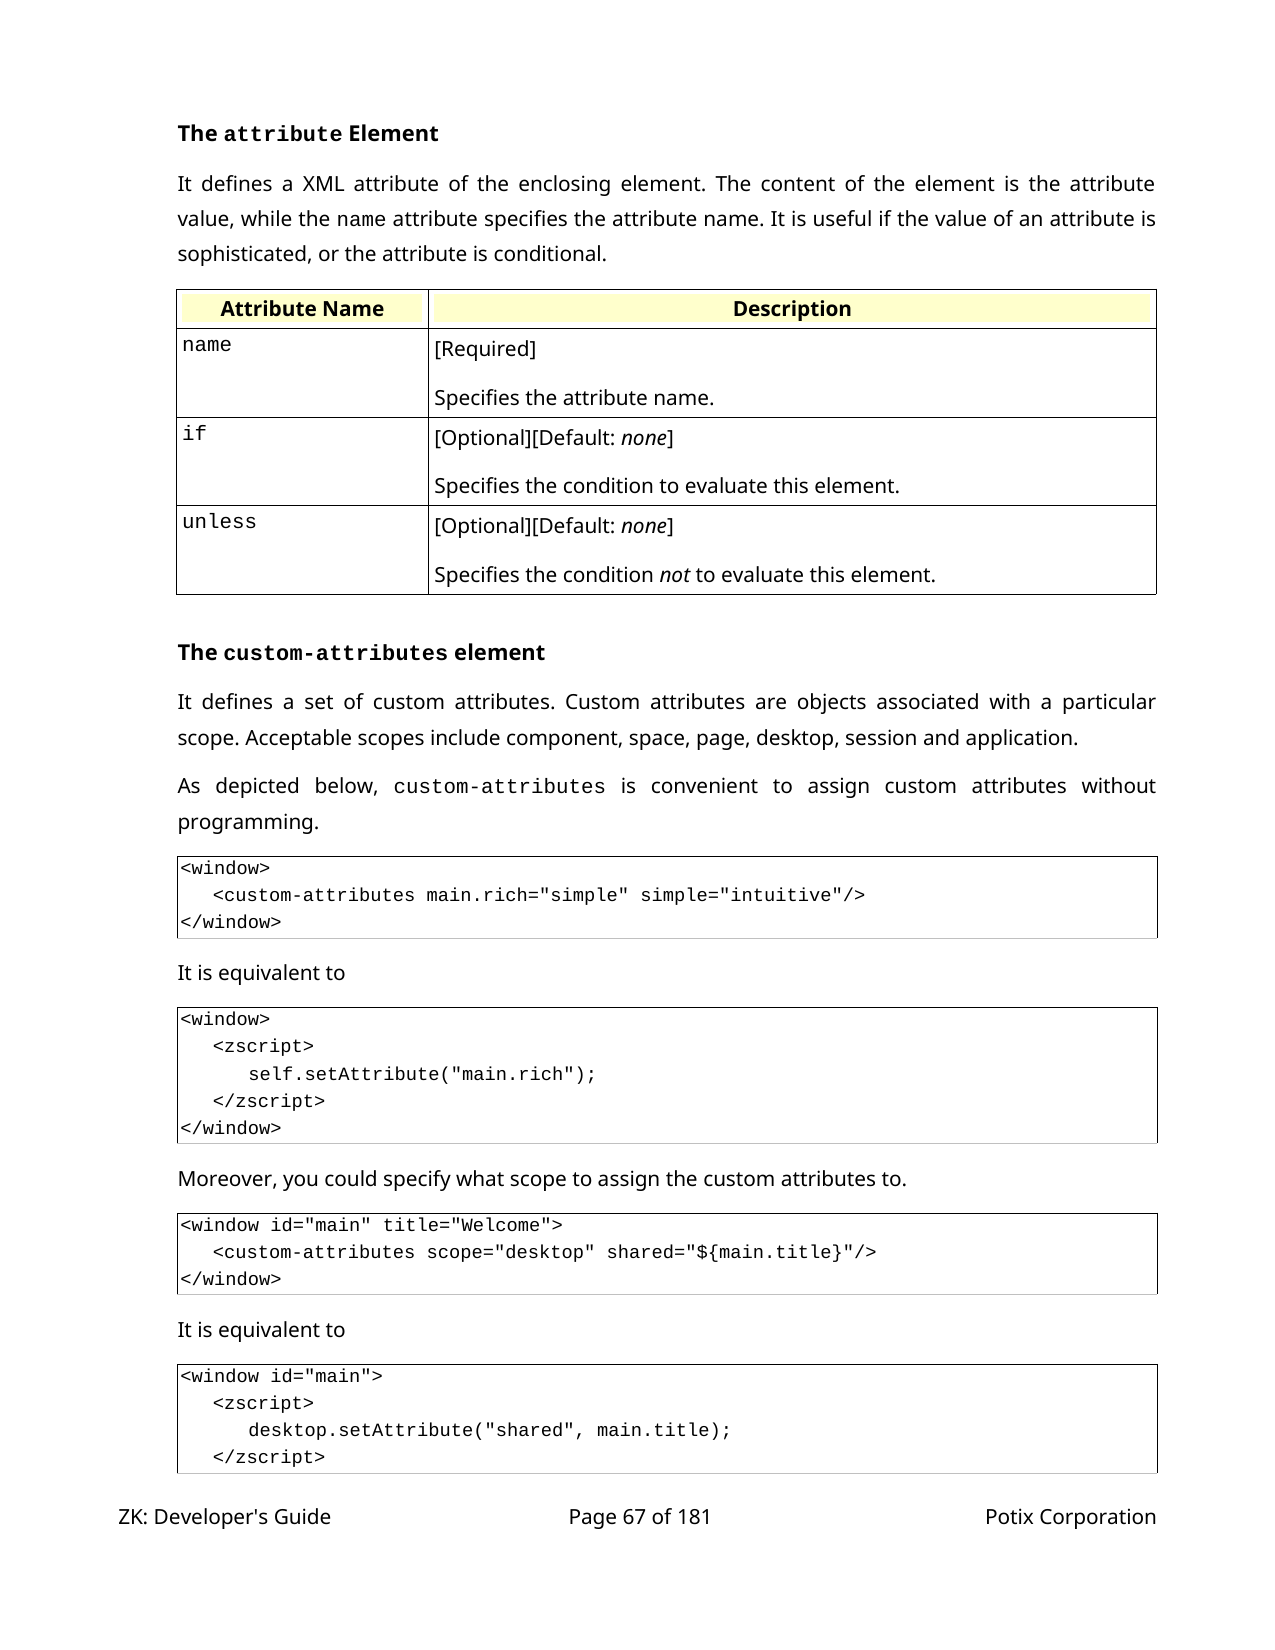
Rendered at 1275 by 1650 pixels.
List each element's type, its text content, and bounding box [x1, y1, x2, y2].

table_cell [Required] Specifies the attribute name. [429, 329, 1156, 417]
table_cell if [177, 418, 428, 505]
subtitle The attribute Element [177, 118, 1157, 148]
table_cell name [177, 329, 428, 417]
text It is equivalent to [177, 958, 1157, 986]
table_cell [Optional][Default: none] Specifies the condition not to evaluate this element. [429, 506, 1156, 594]
text </zscript> [178, 1445, 1157, 1473]
text <window id="main" title="Welcome"> [178, 1214, 1157, 1237]
text Moreover, you could specify what scope to assign the custom attributes to. [177, 1164, 1157, 1192]
text It defines a set of custom attributes. Custom attributes are objects associated with a particular scope. Acceptable scopes include component, space, page, desktop, session and application. [177, 687, 1157, 751]
text <window> [178, 857, 1157, 880]
table_header Attribute Name [177, 290, 428, 328]
text </zscript> [178, 1089, 1157, 1113]
text As depicted below, custom-attributes is convenient to assign custom attributes without programming. [177, 772, 1157, 835]
text self.setAttribute("main.rich"); [178, 1061, 1157, 1086]
text </window> [178, 910, 1157, 938]
subtitle The custom-attributes element [177, 637, 1157, 667]
text <custom-attributes main.rich="simple" simple="intuitive"/> [178, 883, 1157, 907]
text It is equivalent to [177, 1315, 1157, 1343]
text desktop.setAttribute("shared", main.title); [178, 1418, 1157, 1442]
text <window> [178, 1008, 1157, 1031]
table_header Description [429, 290, 1156, 328]
text <zscript> [178, 1391, 1157, 1415]
text <custom-attributes scope="desktop" shared="${main.title}"/> [178, 1240, 1157, 1264]
table_cell unless [177, 506, 428, 594]
text It defines a XML attribute of the enclosing element. The content of the element is the attribute value, while the name attribute specifies the attribute name. It is useful if the value of an attribute is sophisticated, or the attribute is conditional. [177, 169, 1157, 268]
text </window> [178, 1267, 1157, 1294]
text <window id="main"> [178, 1365, 1157, 1388]
table_cell [Optional][Default: none] Specifies the condition to evaluate this element. [429, 418, 1156, 505]
text </window> [178, 1116, 1157, 1143]
text <zscript> [178, 1034, 1157, 1058]
